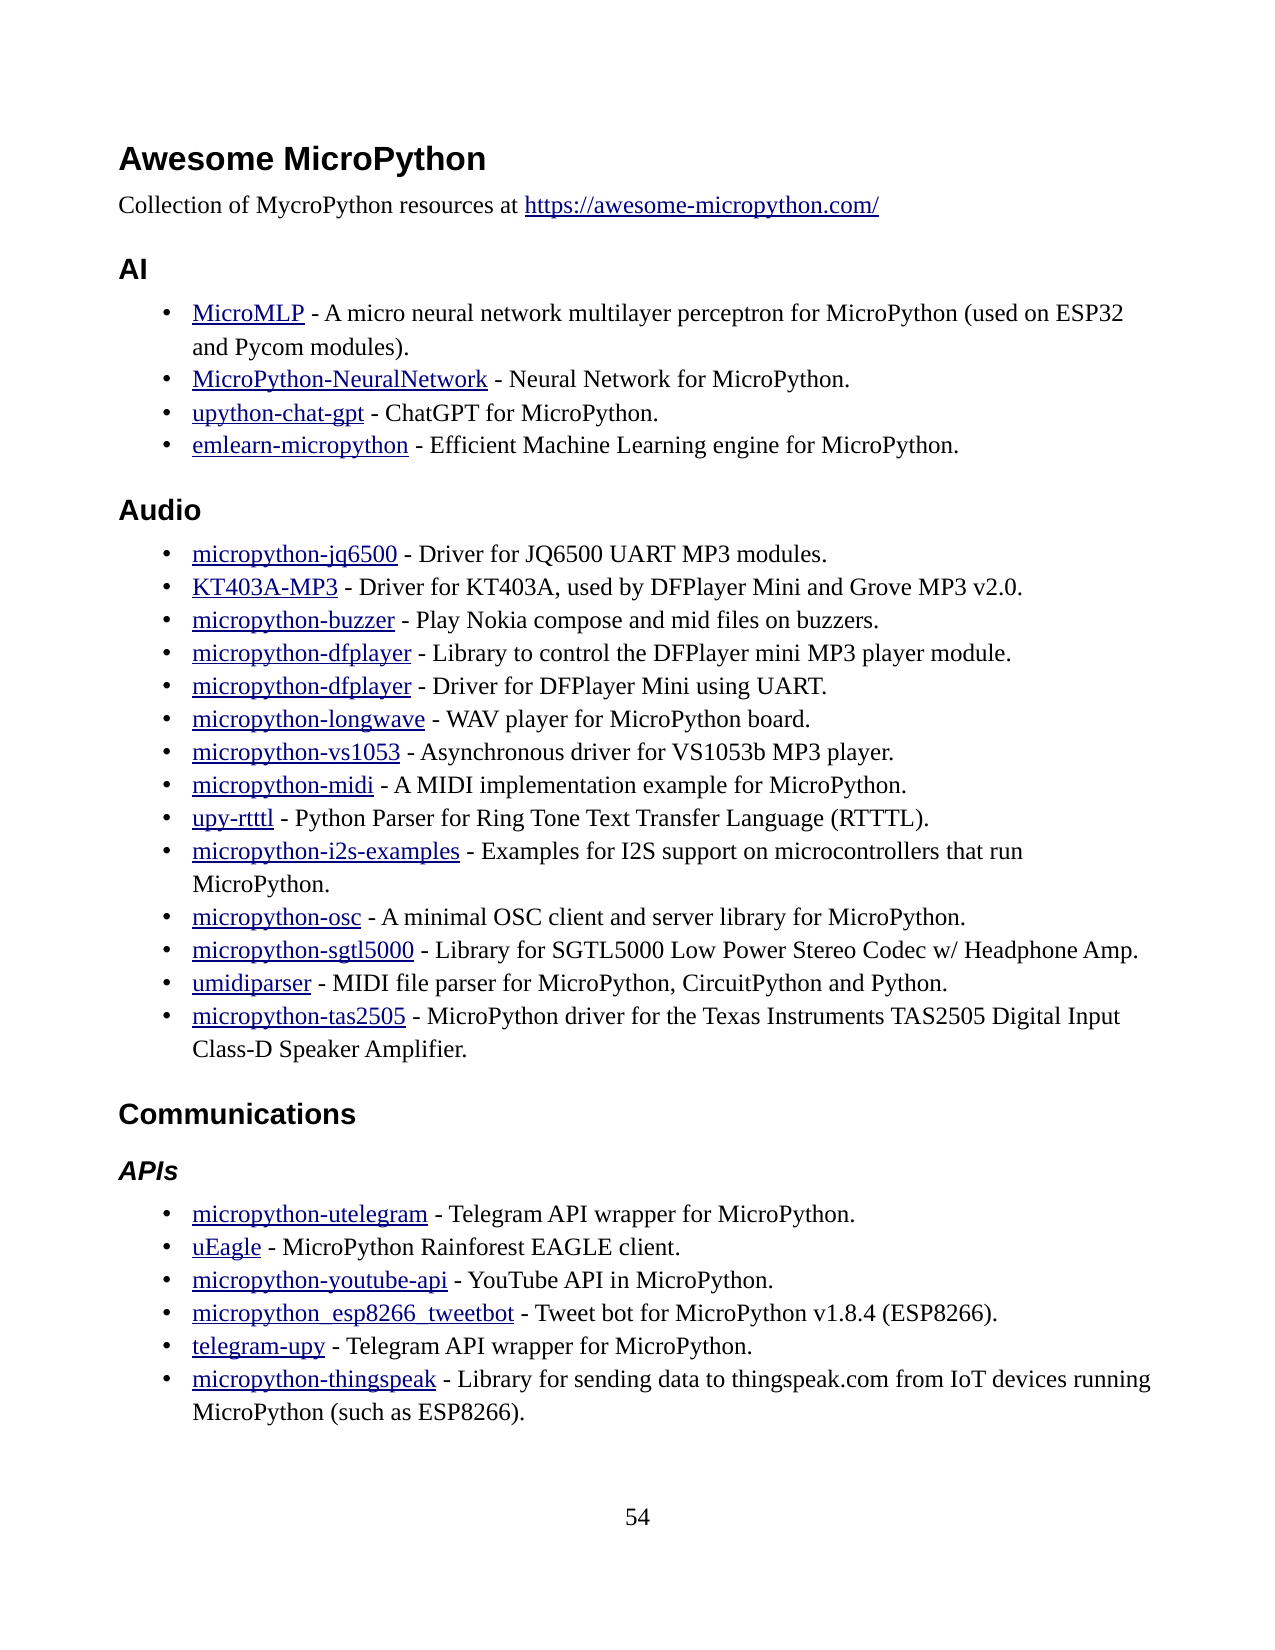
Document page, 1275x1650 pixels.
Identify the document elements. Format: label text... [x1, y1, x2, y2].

list micropython-dfplayer - Driver for DFPlayer Mini using UART. [162, 671, 1157, 700]
list micropython-utelegram - Telegram API wrapper for MicroPython. [162, 1199, 1157, 1228]
list upy-rtttl - Python Parser for Ring Tone Text Transfer Language (RTTTL). [162, 803, 1157, 832]
list micropython-sgtl5000 - Library for SGTL5000 Low Power Stereo Codec w/ Headphone Amp. [162, 935, 1157, 964]
list uEagle - MicroPython Rainforest EAGLE client. [162, 1232, 1157, 1261]
list emlearn-micropython - Efficient Machine Learning engine for MicroPython. [162, 431, 1157, 459]
list telegram-upy - Telegram API wrapper for MicroPython. [162, 1331, 1157, 1360]
subtitle AI [118, 252, 1157, 286]
subtitle Awesome MicroPython [118, 139, 1157, 178]
list micropython-tas2505 - MicroPython driver for the Texas Instruments TAS2505 Digital Input Class-D Speaker Amplifier. [162, 1001, 1157, 1063]
subtitle Communications [118, 1097, 1157, 1130]
list micropython_esp8266_tweetbot - Tweet bot for MicroPython v1.8.4 (ESP8266). [162, 1298, 1157, 1327]
list micropython-buzzer - Play Nokia compose and mid files on buzzers. [162, 605, 1157, 634]
list micropython-thingspeak - Library for sending data to thingspeak.com from IoT devices running MicroPython (such as ESP8266). [162, 1364, 1157, 1426]
list upython-chat-gpt - ChatGPT for MicroPython. [162, 398, 1157, 426]
list MicroMLP - A micro neural network multilayer perceptron for MicroPython (used on ESP32 and Pycom modules). [162, 298, 1157, 360]
list micropython-longwave - WAV player for MicroPython board. [162, 704, 1157, 733]
list micropython-jq6500 - Driver for JQ6500 UART MP3 modules. [162, 539, 1157, 568]
list micropython-dfplayer - Library to control the DFPlayer mini MP3 player module. [162, 638, 1157, 667]
list umidiparser - MIDI file parser for MicroPython, CircuitPython and Python. [162, 968, 1157, 997]
list KT403A-MP3 - Driver for KT403A, used by DFPlayer Mini and Grove MP3 v2.0. [162, 572, 1157, 601]
subtitle Audio [118, 493, 1157, 527]
list micropython-midi - A MIDI implementation example for MicroPython. [162, 770, 1157, 799]
subtitle APIs [118, 1155, 1157, 1187]
list micropython-osc - A minimal OSC client and server library for MicroPython. [162, 902, 1157, 931]
list micropython-i2s-examples - Examples for I2S support on microcontrollers that run MicroPython. [162, 836, 1157, 898]
list micropython-vs1053 - Asynchronous driver for VS1053b MP3 player. [162, 737, 1157, 766]
list MicroPython-NeuralNetwork - Neural Network for MicroPython. [162, 364, 1157, 393]
list micropython-youtube-api - YouTube API in MicroPython. [162, 1265, 1157, 1294]
text Collection of MycroPython resources at https://awesome-micropython.com/ [118, 190, 1157, 219]
